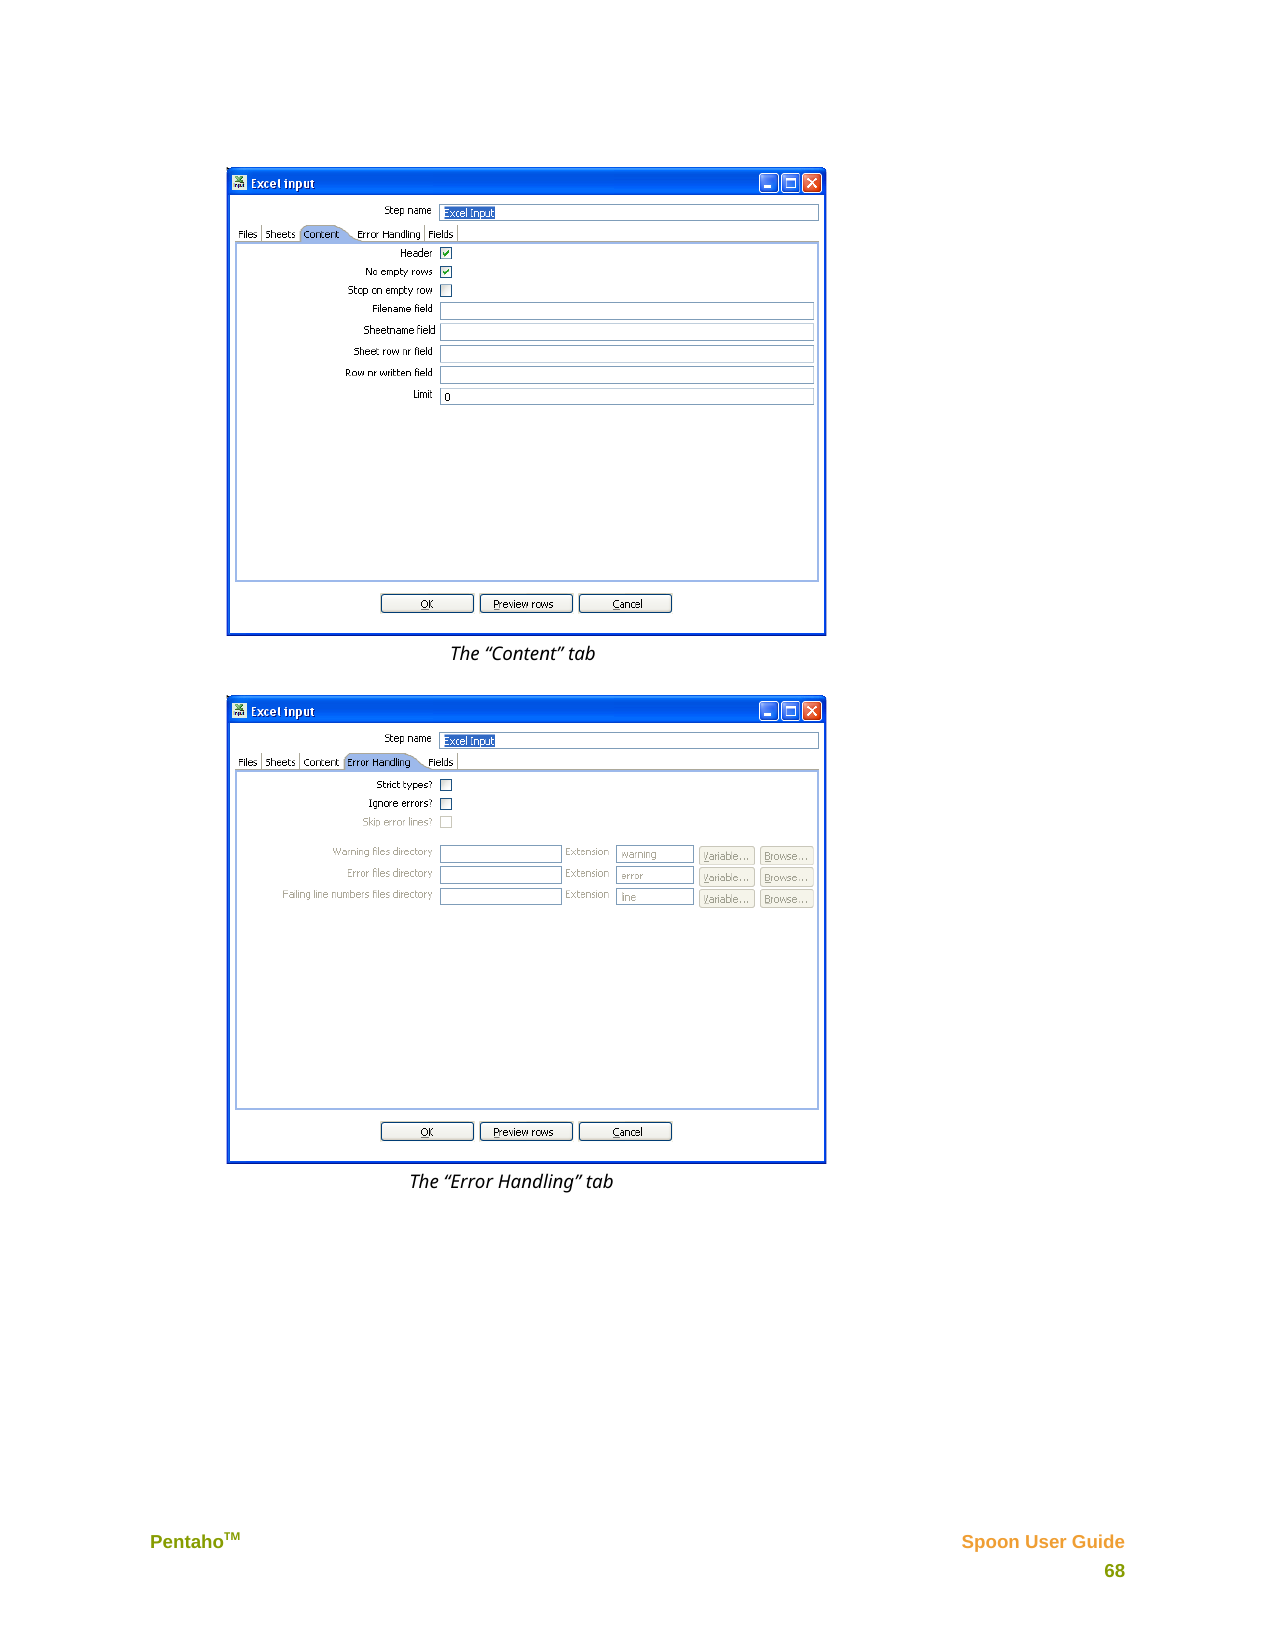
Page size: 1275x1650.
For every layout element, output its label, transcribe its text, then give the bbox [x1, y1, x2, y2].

picture [226, 167, 827, 636]
text The “Content” tab [375, 150, 1125, 667]
picture [226, 695, 827, 1164]
text The “Error Handling” tab [225, 667, 1125, 1195]
